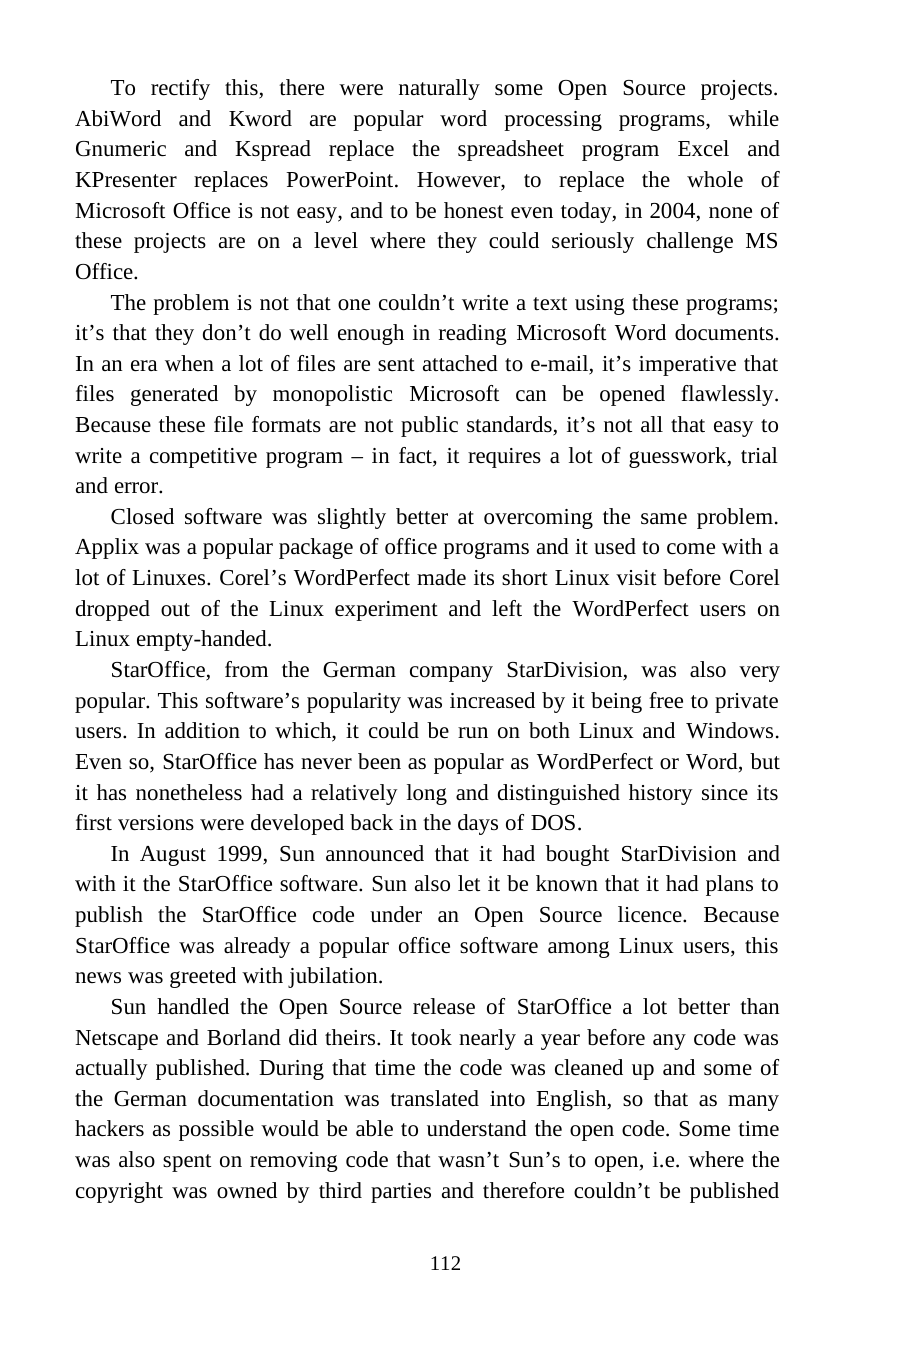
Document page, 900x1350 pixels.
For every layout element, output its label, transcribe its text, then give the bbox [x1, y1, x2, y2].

text The problem is not that one couldn’t write a text using these programs; it’s that they don’t do well enough in reading Microsoft Word documents. In an era when a lot of files are sent attached to e-mail, it’s imperative that files generated by monopolistic Microsoft can be opened flawlessly. Because these file formats are not public standards, it’s not all that easy to write a competitive program – in fact, it requires a lot of guesswork, trial and error. [75, 289, 780, 499]
text To rectify this, there were naturally some Open Source projects. AbiWord and Kword are popular word processing programs, while Gnumeric and Kspread replace the spreadsheet program Excel and KPresenter replaces PowerPoint. However, to replace the whole of Microsoft Office is not easy, and to be honest even today, in 2004, none of these projects are on a level where they could seriously challenge MS Office. [75, 75, 780, 284]
text In August 1999, Sun announced that it had bought StarDivision and with it the StarOffice software. Sun also let it be known that it had plans to publish the StarOffice code under an Open Source licence. Because StarOffice was already a popular office software among Linux users, this news was greeted with jubilation. [75, 841, 780, 989]
text Closed software was slightly better at overcoming the same problem. Applix was a popular package of office programs and it used to come with a lot of Linuxes. Corel’s WordPerfect made its short Linux visit before Corel dropped out of the Linux experiment and left the WordPerfect users on Linux empty-handed. [75, 504, 780, 652]
text StarOffice, from the German company StarDivision, was also very popular. This software’s popularity was increased by it being free to private users. In addition to which, it could be run on both Linux and Windows. Even so, StarOffice has never been as popular as WordPerfect or Word, but it has nonetheless had a relatively long and distinguished history since its first versions were developed back in the days of DOS. [75, 657, 780, 836]
text Sun handled the Open Source release of StarOffice a lot better than Netscape and Borland did theirs. It took nearly a year before any code was actually published. During that time the code was cleaned up and some of the German documentation was translated into English, so that as many hackers as possible would be able to understand the open code. Some time was also spent on removing code that wasn’t Sun’s to open, i.e. where the copyright was owned by third parties and therefore couldn’t be published [75, 994, 780, 1203]
